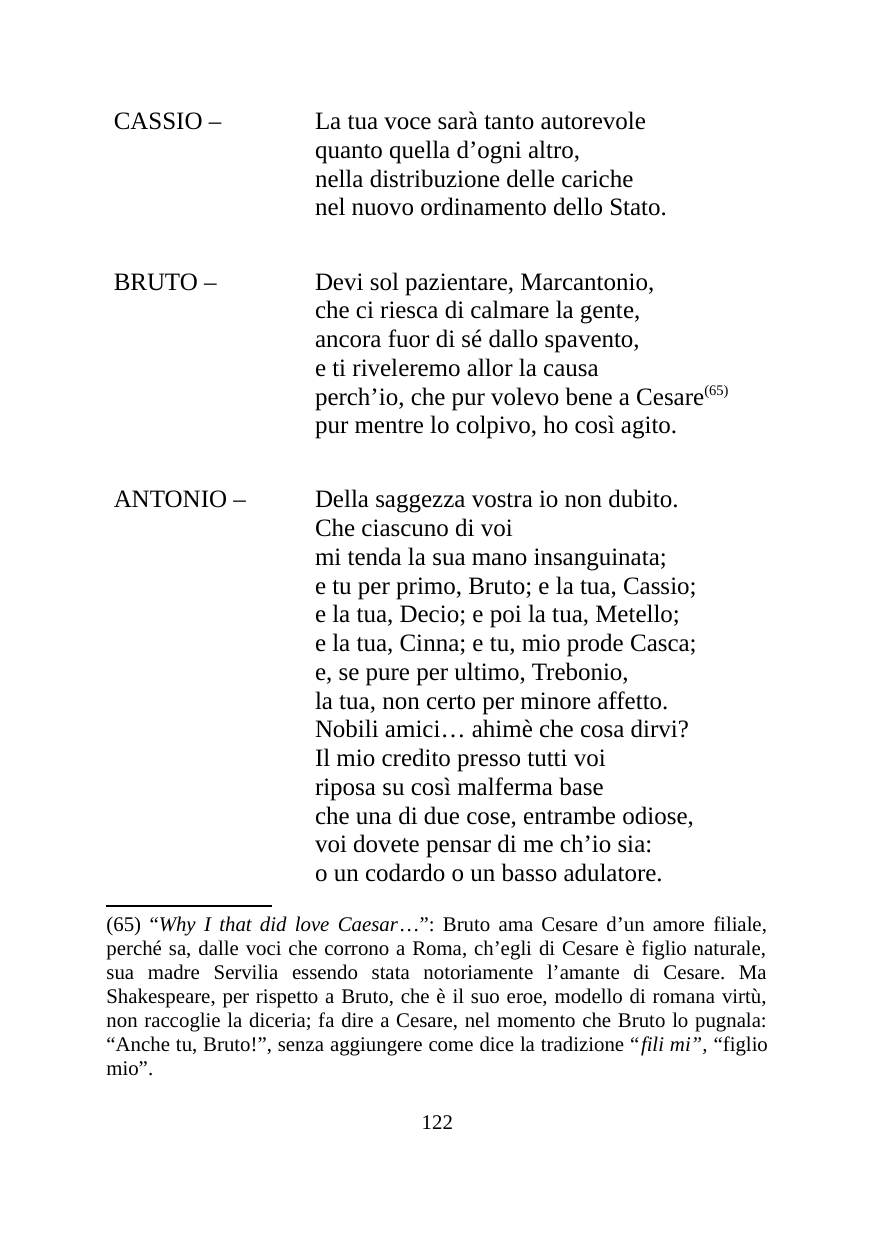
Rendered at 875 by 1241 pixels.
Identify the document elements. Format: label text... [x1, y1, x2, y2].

table_cell CASSIO – [106, 106, 307, 267]
table_cell Devi sol pazientare, Marcantonio, che ci riesca di calmare la gente, ancora fuor di sé dallo spavento, e ti riveleremo allor la causa perch’io, che pur volevo bene a Cesare pur mentre lo colpivo, ho così agito. [308, 267, 768, 484]
table_cell BRUTO – [106, 267, 307, 484]
table_cell La tua voce sarà tanto autorevole quanto quella d’ogni altro, nella distribuzione delle cariche nel nuovo ordinamento dello Stato. [308, 106, 768, 267]
table_cell Della saggezza vostra io non dubito. Che ciascuno di voi mi tenda la sua mano insanguinata; e tu per primo, Bruto; e la tua, Cassio; e la tua, Decio; e poi la tua, Metello; e la tua, Cinna; e tu, mio prode Casca; e, se pure per ultimo, Trebonio, la tua, non certo per minore affetto. Nobili amici… ahimè che cosa dirvi? Il mio credito presso tutti voi riposa su così malferma base che una di due cose, entrambe odiose, voi dovete pensar di me ch’io sia: o un codardo o un basso adulatore. [308, 485, 768, 887]
table_cell ANTONIO – [106, 485, 307, 887]
